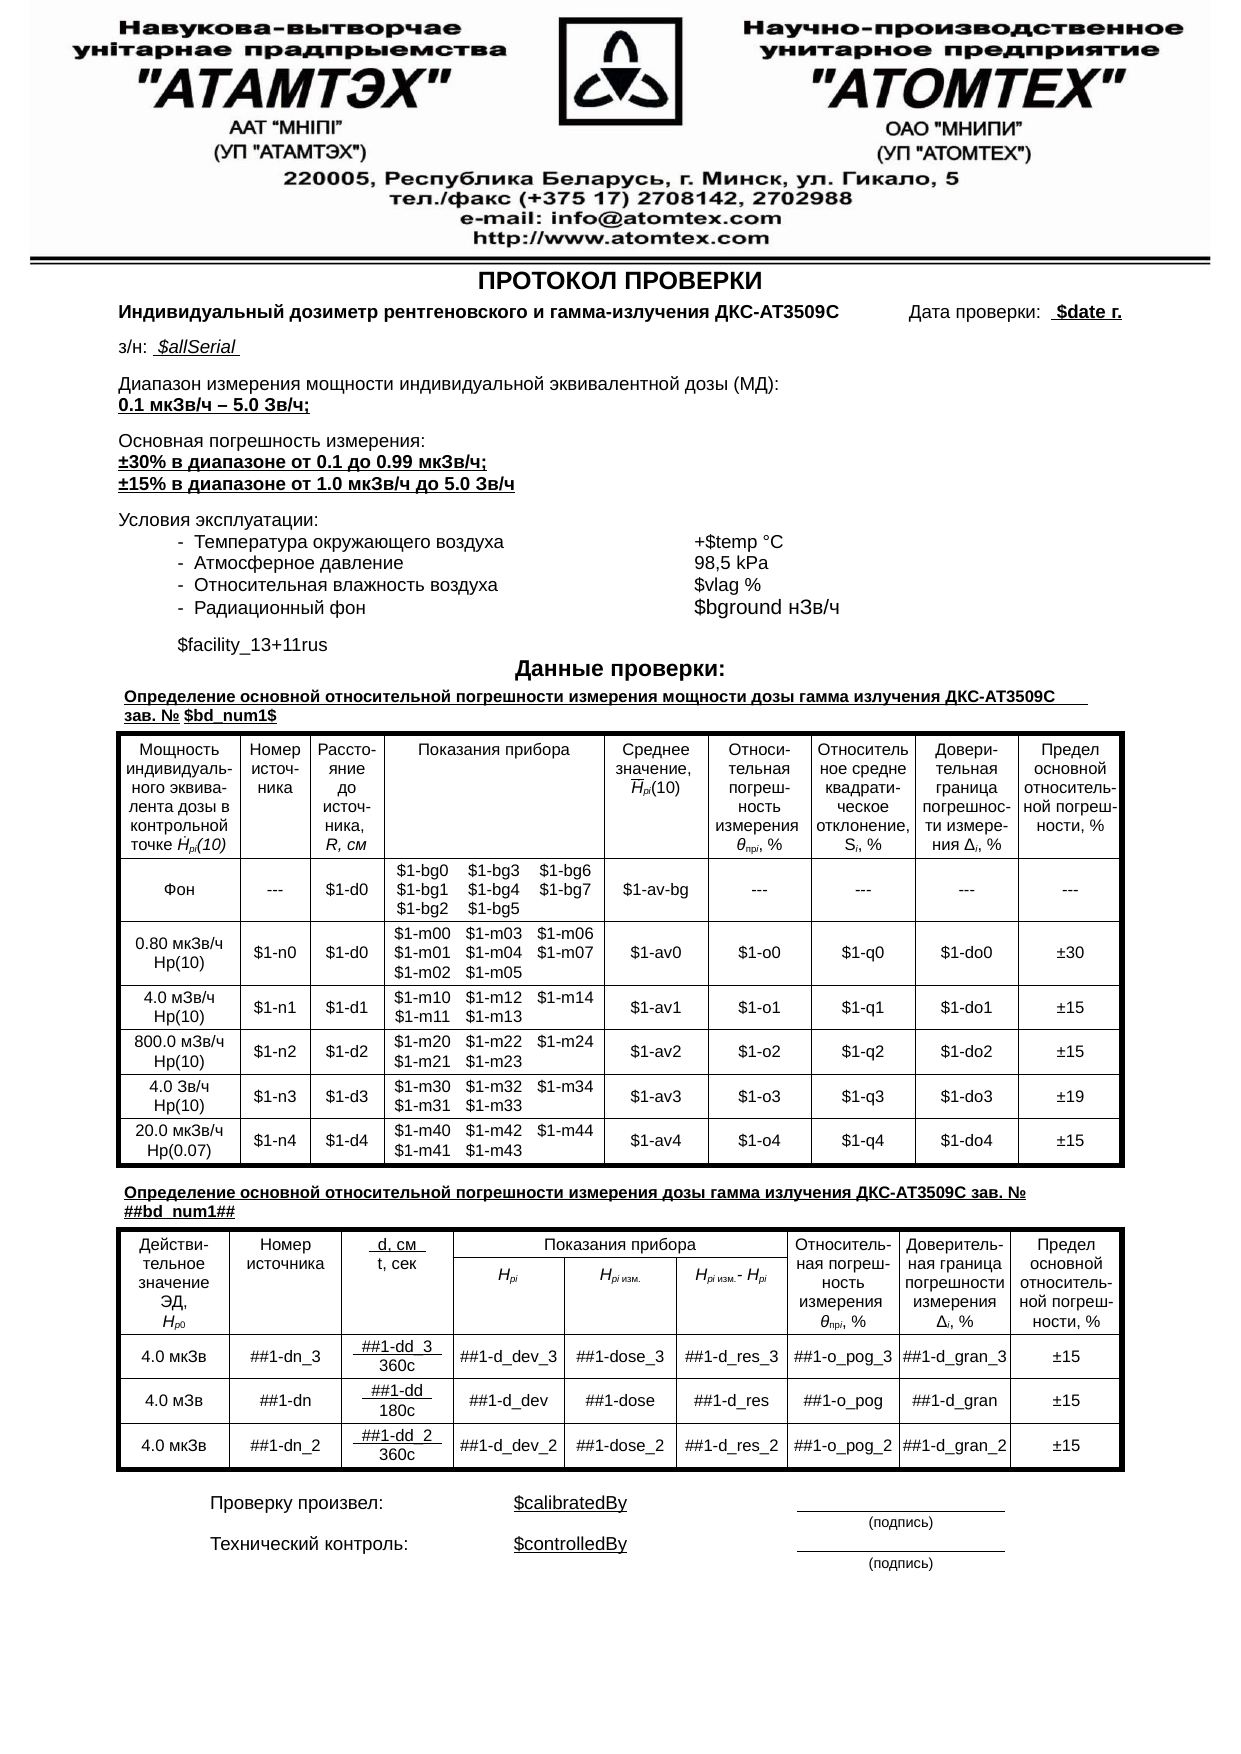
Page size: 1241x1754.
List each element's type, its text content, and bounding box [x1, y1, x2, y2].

table_cell ##1-d_gran [900, 1379, 1010, 1423]
table_cell ##1-d_gran_3 [900, 1335, 1010, 1378]
table_cell ##1-dd_2 360c [342, 1424, 453, 1467]
table_cell Среднее значение, Ḣpi(10) [605, 736, 708, 857]
table_cell $1-d3 [311, 1075, 384, 1118]
table_cell ##1-d_res_3 [677, 1335, 787, 1378]
table_cell (подпись) [771, 1514, 1030, 1530]
table_cell ##1-dd_3 360c [342, 1335, 453, 1378]
table_cell $controlledBy [514, 1530, 771, 1554]
table_header Определение основной относительной погрешности измерения дозы гамма излучения ДКС-АТ3509C зав. № ##bd_num1## [118, 1168, 1122, 1227]
table_cell ±15 [1019, 1119, 1119, 1163]
text з/н: $allSerial [118, 336, 1122, 358]
table_cell ##1-d_res [677, 1379, 787, 1423]
table_cell [514, 1554, 771, 1571]
text ±15% в диапазоне от 1.0 мкЗв/ч до 5.0 Зв/ч [118, 473, 1122, 494]
table_cell Номер источника [230, 1232, 341, 1334]
table_cell ±15 [1011, 1424, 1119, 1467]
table_cell 20.0 мкЗв/ч Hp(0.07) [121, 1119, 240, 1163]
table_cell ##1-dose_3 [565, 1335, 676, 1378]
text 0.1 мкЗв/ч – 5.0 Зв/ч; [118, 394, 1122, 415]
table_cell ##1-o_pog [788, 1379, 899, 1423]
table_cell ±15 [1011, 1335, 1119, 1378]
table_cell ##1-dose_2 [565, 1424, 676, 1467]
table_cell $1-d0 [311, 922, 384, 985]
table_cell $1-o2 [709, 1030, 811, 1074]
table_cell $1-bg0 $1-bg1 $1-bg2 $1-bg3 $1-bg4 $1-bg5 $1-bg6 $1-bg7 [385, 859, 604, 921]
text Основная погрешность измерения: [118, 430, 1122, 451]
table_cell --- [916, 859, 1018, 921]
table_cell Технический контроль: [210, 1530, 513, 1554]
table_cell 4.0 Зв/ч Hp(10) [121, 1075, 240, 1118]
table_cell Довери-тельная граница погрешнос-ти измере-ния Δi, % [916, 736, 1018, 857]
table_cell 4.0 мЗв [121, 1379, 229, 1423]
table_cell d, см t, сек [342, 1232, 453, 1334]
table_cell (подпись) [771, 1554, 1030, 1571]
table_cell $1-n3 [241, 1075, 310, 1118]
table_cell Доверитель-ная граница погрешности измерения Δi, % [900, 1232, 1010, 1334]
table_cell Действи-тельное значение ЭД, Hp0 [121, 1232, 229, 1334]
table_cell $1-av1 [605, 986, 708, 1029]
table_cell Предел основной относитель-ной погреш-ности, % [1011, 1232, 1119, 1334]
text Диапазон измерения мощности индивидуальной эквивалентной дозы (МД): [118, 372, 1122, 394]
table_cell $1-o1 [709, 986, 811, 1029]
table_cell ##1-dd 180c [342, 1379, 453, 1423]
table_cell Относительное средне квадрати-ческое отклонение, Si, % [812, 736, 915, 857]
table_cell $1-av2 [605, 1030, 708, 1074]
table_cell Рассто-яние до источ-ника, R, см [311, 736, 384, 857]
table_cell $1-o4 [709, 1119, 811, 1163]
table_cell $1-d0 [311, 859, 384, 921]
table_cell 4.0 мкЗв [121, 1335, 229, 1378]
table_cell [210, 1554, 513, 1571]
text - Температура окружающего воздуха +$temp °C [177, 530, 1122, 552]
text Условия эксплуатации: [118, 509, 1122, 530]
table_cell ##1-dn [230, 1379, 341, 1423]
text ПРОТОКОЛ ПРОВЕРКИ [118, 266, 1122, 294]
table_cell $1-q2 [812, 1030, 915, 1074]
table_cell ##1-d_dev_2 [454, 1424, 564, 1467]
table_cell ##1-d_dev [454, 1379, 564, 1423]
table_cell $1-n0 [241, 922, 310, 985]
table_cell Номер источ-ника [241, 736, 310, 857]
table_cell ##1-d_res_2 [677, 1424, 787, 1467]
table_cell Hpi [454, 1258, 564, 1334]
table_cell $1-d2 [311, 1030, 384, 1074]
table_header $calibratedBy [514, 1490, 771, 1513]
table_cell --- [241, 859, 310, 921]
table_cell Относи-тельная погреш-ность измерения θпрi, % [709, 736, 811, 857]
table_cell $1-q0 [812, 922, 915, 985]
table_cell Мощность индивидуаль-ного эквива-лента дозы в контрольной точке Ḣpi(10) [121, 736, 240, 857]
table_cell $1-m10 $1-m11 $1-m12 $1-m13 $1-m14 [385, 986, 604, 1029]
table_cell ##1-d_gran_2 [900, 1424, 1010, 1467]
text - Относительная влажность воздуха $vlag % [177, 573, 1122, 595]
table_cell $1-n4 [241, 1119, 310, 1163]
table_cell Hpi изм.- Hpi [677, 1258, 787, 1334]
text $facility_13+11rus [118, 633, 1122, 655]
table_cell ##1-dose [565, 1379, 676, 1423]
table_cell $1-o0 [709, 922, 811, 985]
table_cell ##1-dn_3 [230, 1335, 341, 1378]
table_cell $1-do4 [916, 1119, 1018, 1163]
table_cell $1-o3 [709, 1075, 811, 1118]
table_cell $1-av-bg [605, 859, 708, 921]
table_cell ±19 [1019, 1075, 1119, 1118]
table_cell Показания прибора [385, 736, 604, 857]
table_cell ##1-o_pog_3 [788, 1335, 899, 1378]
table_cell $1-av0 [605, 922, 708, 985]
table_cell $1-do1 [916, 986, 1018, 1029]
table_cell Фон [121, 859, 240, 921]
picture [29, 0, 1211, 266]
table_cell [210, 1514, 513, 1530]
table_cell Hpi изм. [565, 1258, 676, 1334]
table_cell --- [1019, 859, 1119, 921]
table_cell ##1-o_pog_2 [788, 1424, 899, 1467]
table_cell $1-av3 [605, 1075, 708, 1118]
table_cell $1-d4 [311, 1119, 384, 1163]
table_cell ±15 [1019, 1030, 1119, 1074]
table_cell Предел основной относитель-ной погреш-ности, % [1019, 736, 1119, 857]
table_cell $1-n1 [241, 986, 310, 1029]
table_cell $1-do3 [916, 1075, 1018, 1118]
table_cell $1-m00 $1-m01 $1-m02 $1-m03 $1-m04 $1-m05 $1-m06 $1-m07 [385, 922, 604, 985]
table_cell [771, 1530, 1030, 1554]
table_cell Показания прибора [454, 1232, 787, 1257]
table_cell ±15 [1019, 986, 1119, 1029]
text ±30% в диапазоне от 0.1 до 0.99 мкЗв/ч; [118, 451, 1122, 473]
table_cell $1-av4 [605, 1119, 708, 1163]
table_cell $1-q1 [812, 986, 915, 1029]
table_cell 0.80 мкЗв/ч Hp(10) [121, 922, 240, 985]
text - Атмосферное давление 98,5 kPa [177, 552, 1122, 573]
table_cell $1-m40 $1-m41 $1-m42 $1-m43 $1-m44 [385, 1119, 604, 1163]
table_cell ##1-d_dev_3 [454, 1335, 564, 1378]
table_cell $1-q4 [812, 1119, 915, 1163]
table_cell $1-n2 [241, 1030, 310, 1074]
table_cell $1-m20 $1-m21 $1-m22 $1-m23 $1-m24 [385, 1030, 604, 1074]
table_cell $1-do2 [916, 1030, 1018, 1074]
table_cell 4.0 мкЗв [121, 1424, 229, 1467]
table_header Проверку произвел: [210, 1490, 513, 1513]
table_cell $1-m30 $1-m31 $1-m32 $1-m33 $1-m34 [385, 1075, 604, 1118]
table_cell $1-do0 [916, 922, 1018, 985]
table_cell --- [709, 859, 811, 921]
table_cell ±15 [1011, 1379, 1119, 1423]
table_header [771, 1490, 1030, 1513]
text - Радиационный фон $bground нЗв/ч [177, 595, 1122, 619]
table_cell ##1-dn_2 [230, 1424, 341, 1467]
table_cell 4.0 мЗв/ч Hp(10) [121, 986, 240, 1029]
table_cell ±30 [1019, 922, 1119, 985]
text Индивидуальный дозиметр рентгеновского и гамма-излучения ДКС-АТ3509C Дата проверки: $date г. [118, 300, 1122, 322]
text Данные проверки: [118, 655, 1122, 681]
table_cell --- [812, 859, 915, 921]
table_cell $1-q3 [812, 1075, 915, 1118]
table_cell $1-d1 [311, 986, 384, 1029]
table_header Определение основной относительной погрешности измерения мощности дозы гамма излучения ДКС-АТ3509C зав. № $bd_num1$ [118, 681, 1122, 731]
table_cell Относитель-ная погреш-ность измерения θпрi, % [788, 1232, 899, 1334]
table_cell [514, 1514, 771, 1530]
table_cell 800.0 мЗв/ч Hp(10) [121, 1030, 240, 1074]
